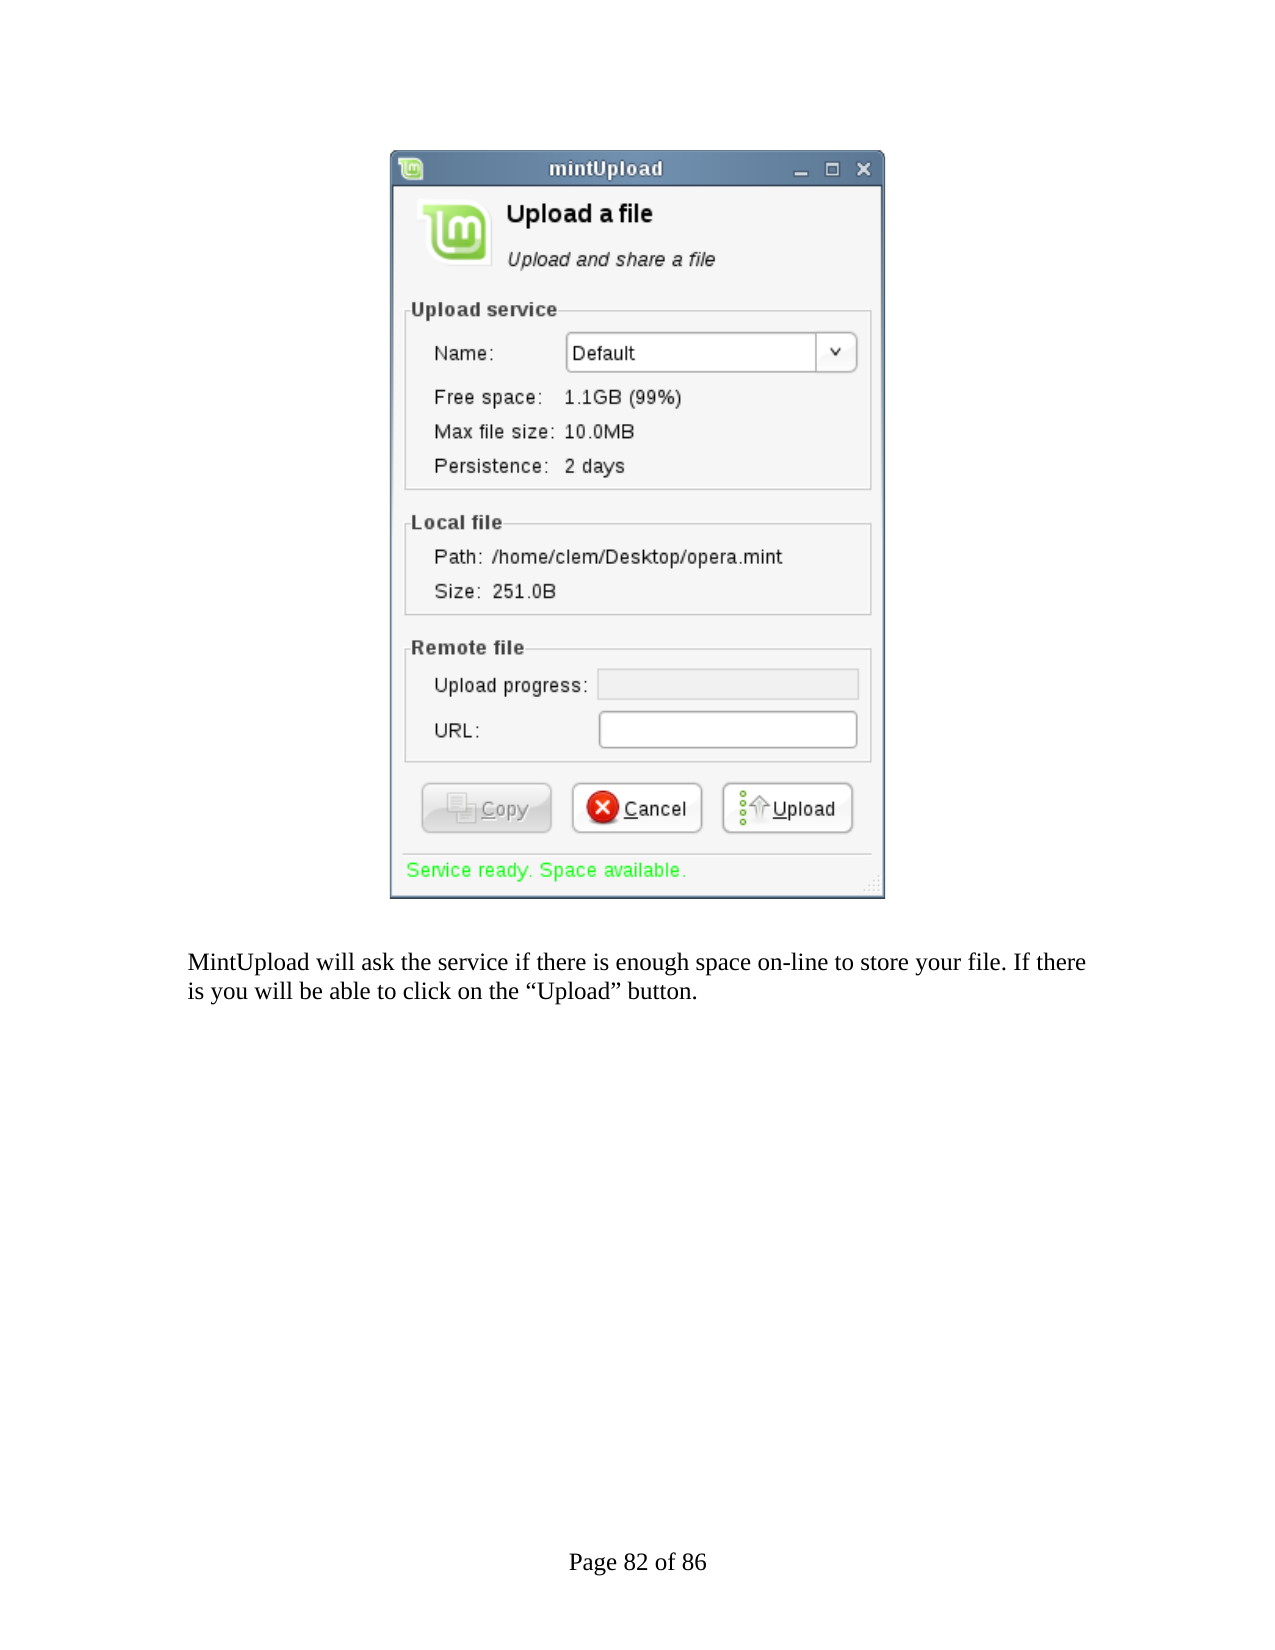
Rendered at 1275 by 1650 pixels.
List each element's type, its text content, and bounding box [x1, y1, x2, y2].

picture [389, 150, 886, 899]
text MintUpload will ask the service if there is enough space on-line to store your file. If there is you will be able to click on the “Upload” button. [187, 947, 1087, 1005]
